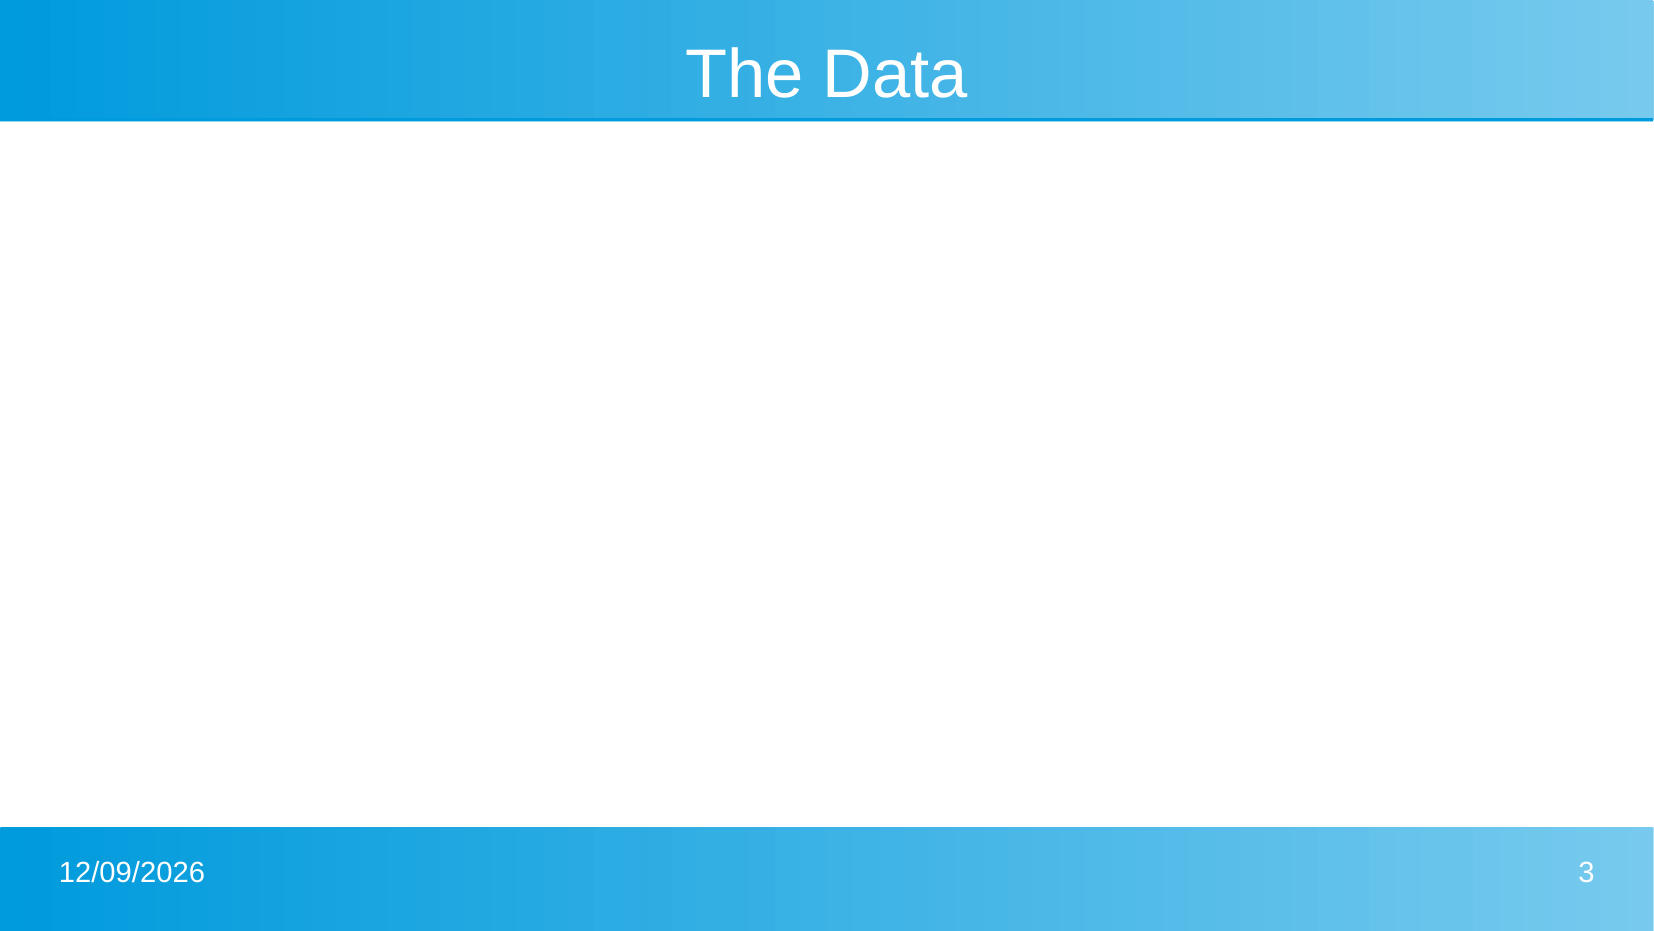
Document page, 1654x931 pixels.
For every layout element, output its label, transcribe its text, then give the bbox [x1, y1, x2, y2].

title The Data [59, 34, 1595, 113]
